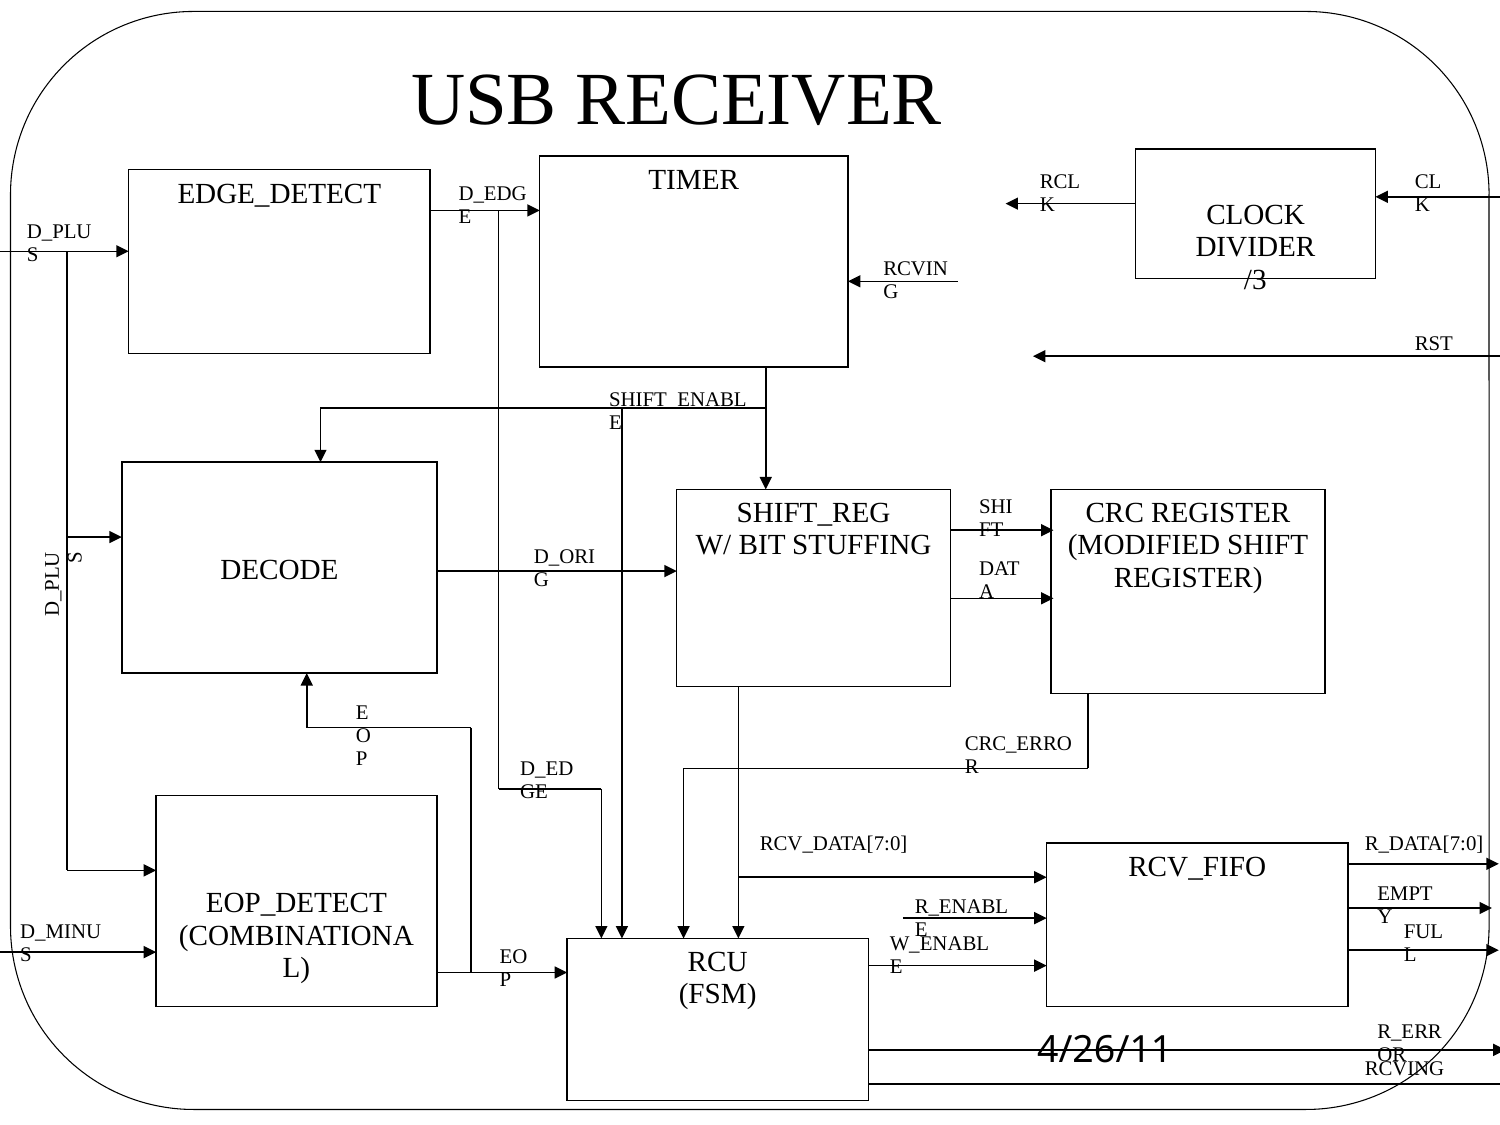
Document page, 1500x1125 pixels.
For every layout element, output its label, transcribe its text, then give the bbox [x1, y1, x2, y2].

text_box EOP [484, 937, 550, 966]
text_box TIMER [539, 155, 848, 367]
text_box CRC_ERROR [949, 725, 1100, 762]
text_box SHIFT [964, 487, 1038, 524]
text_box R_ERROR [1362, 1012, 1472, 1040]
text_box CRC REGISTER (MODIFIED SHIFT REGISTER) [1051, 489, 1326, 694]
text_box USB RECEIVER [382, 50, 972, 125]
text_box CLK [1400, 162, 1465, 191]
text_box RCVING [1349, 1049, 1465, 1084]
text_box RCU (FSM) [567, 938, 869, 1101]
text_box EOP [340, 693, 383, 721]
text_box D_EDGE [505, 749, 600, 782]
text_box R_DATA[7:0] [1349, 825, 1500, 857]
text_box RCVING [868, 249, 975, 282]
text_box DECODE [121, 462, 437, 674]
text_box SHIFT_ENABLE [594, 380, 763, 413]
text_box SHIFT_REG W/ BIT STUFFING [676, 489, 951, 687]
text_box RST [1400, 324, 1472, 354]
text_box FULL [1389, 912, 1463, 946]
text_box EDGE_DETECT [128, 169, 430, 354]
text_box DATA [964, 549, 1038, 592]
text_box R_ENABLE [900, 887, 1025, 912]
text_box D_ORIG [519, 537, 613, 572]
text_box D_MINUS [5, 912, 125, 946]
text_box CLOCK DIVIDER /3 [1135, 149, 1376, 279]
text_box RCLK [1025, 162, 1102, 197]
text_box EMPTY [1362, 875, 1463, 905]
text_box D_PLUS [12, 212, 113, 245]
text_box EOP_DETECT (COMBINATIONAL) [156, 795, 437, 1007]
text_box W_ENABLE [874, 924, 1013, 959]
text_box RCV_FIFO [1046, 843, 1348, 1007]
text_box D_PLUS [32, 537, 63, 640]
text_box D_EDGE [443, 174, 550, 204]
text_box RCV_DATA[7:0] [745, 825, 925, 857]
